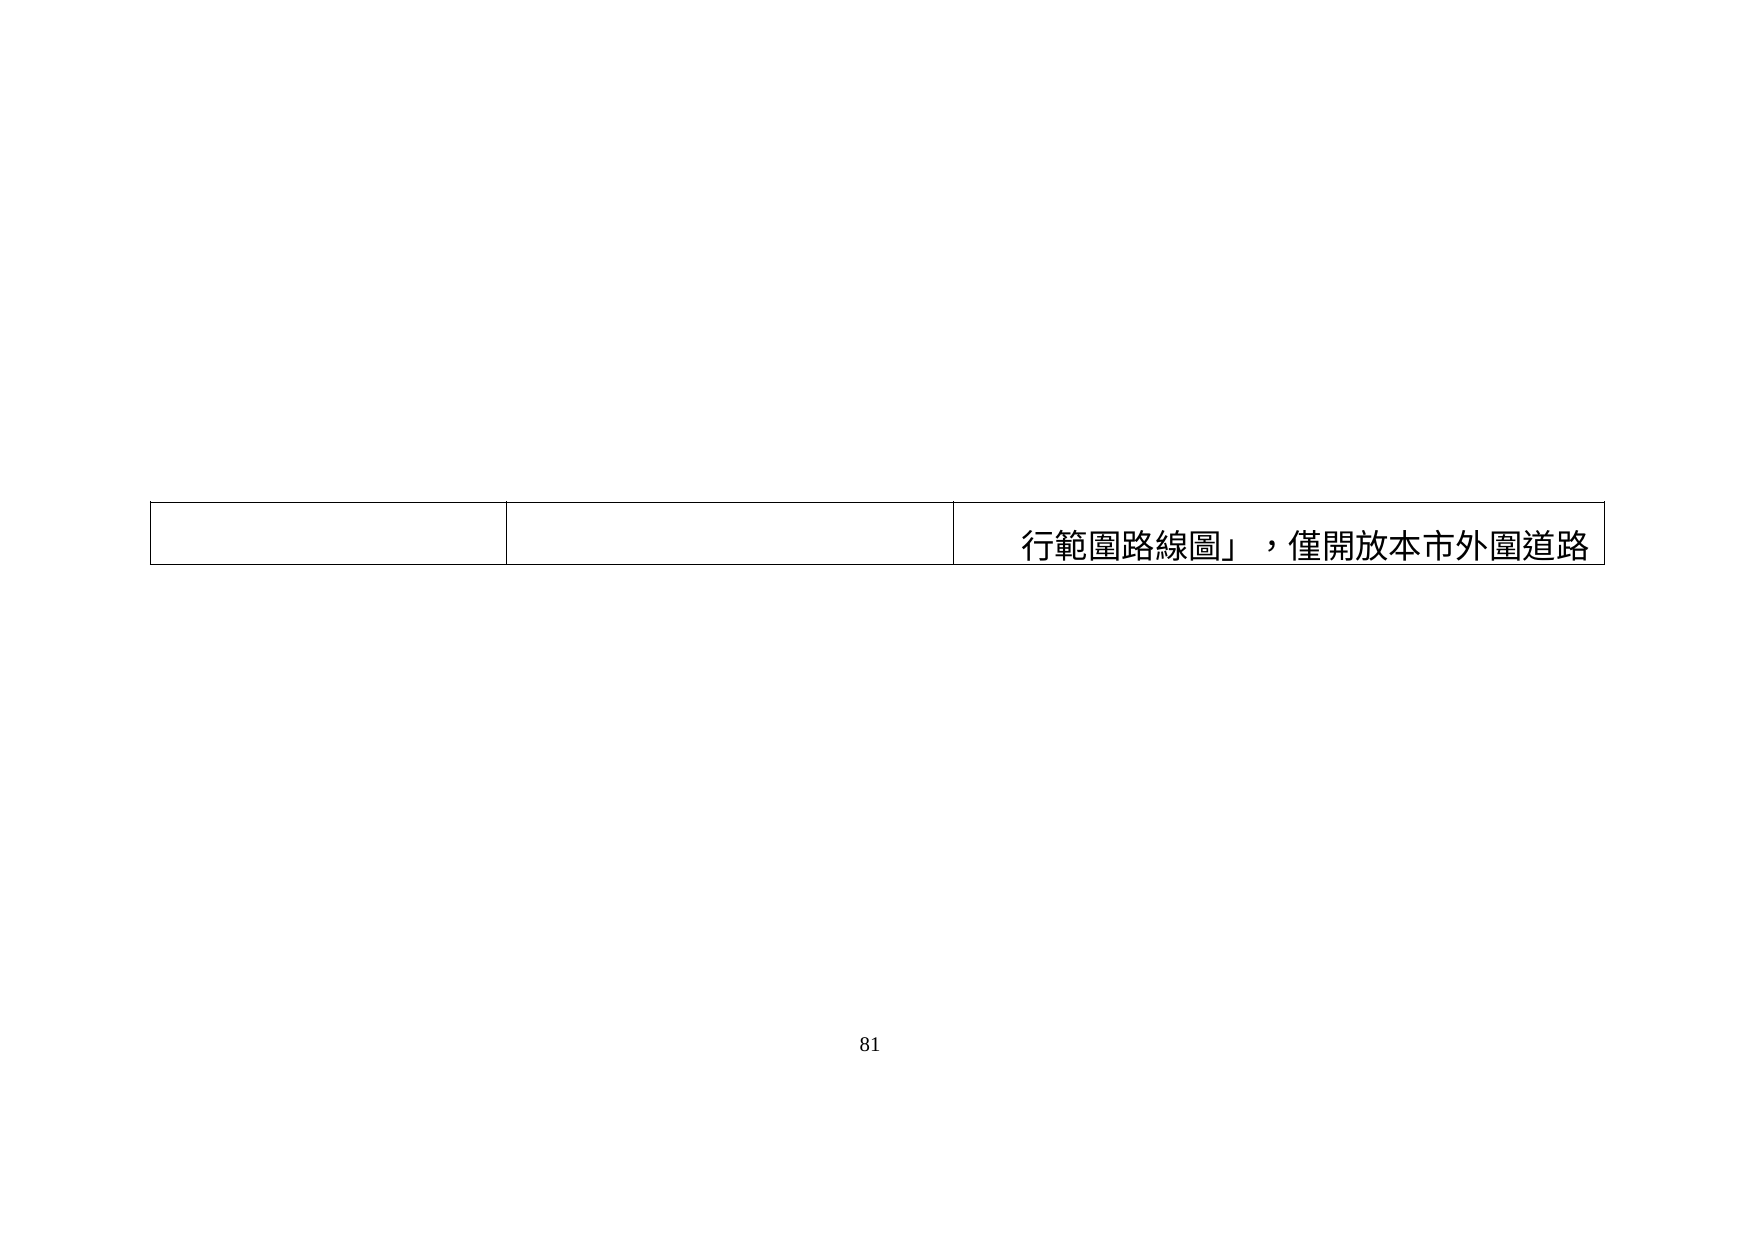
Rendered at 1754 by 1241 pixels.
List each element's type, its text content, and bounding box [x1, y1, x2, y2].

table_cell [151, 503, 506, 564]
table_cell [507, 503, 953, 564]
table_cell 行範圍路線圖」，僅開放本市外圍道路 [954, 503, 1604, 564]
